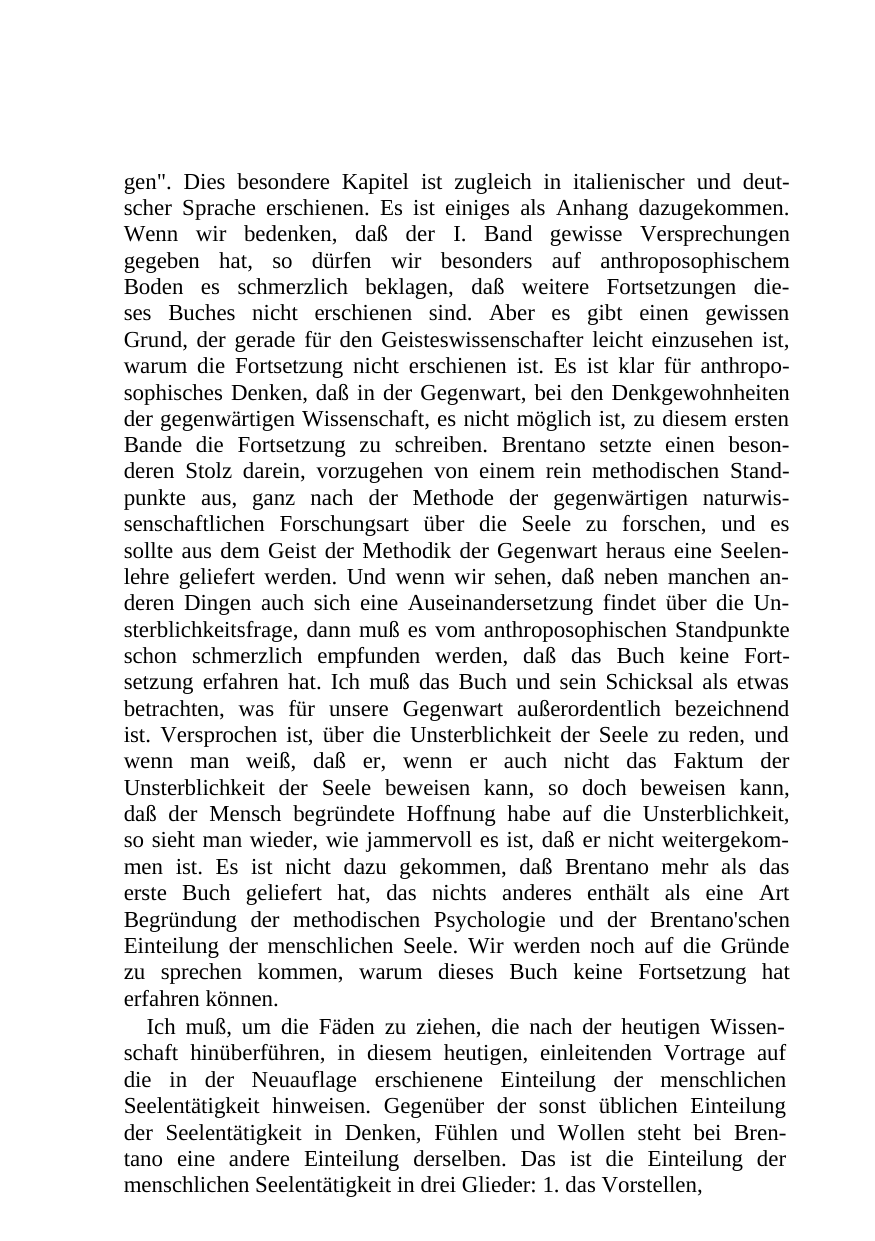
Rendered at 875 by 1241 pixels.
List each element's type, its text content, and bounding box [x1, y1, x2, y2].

text Ich muß, um die Fäden zu ziehen, die nach der heutigen Wissen- schaft hinüberführen, in diesem heutigen, einleitenden Vortrage auf die in der Neuauflage erschienene Einteilung der menschlichen Seelentätigkeit hinweisen. Gegenüber der sonst üblichen Einteilung der Seelentätigkeit in Denken, Fühlen und Wollen steht bei Bren- tano eine andere Einteilung derselben. Das ist die Einteilung der menschlichen Seelentätigkeit in drei Glieder: 1. das Vorstellen, [123, 1013, 787, 1198]
text gen". Dies besondere Kapitel ist zugleich in italienischer und deut- scher Sprache erschienen. Es ist einiges als Anhang dazugekommen. Wenn wir bedenken, daß der I. Band gewisse Versprechungen gegeben hat, so dürfen wir besonders auf anthroposophischem Boden es schmerzlich beklagen, daß weitere Fortsetzungen die- ses Buches nicht erschienen sind. Aber es gibt einen gewissen Grund, der gerade für den Geisteswissenschafter leicht einzusehen ist, warum die Fortsetzung nicht erschienen ist. Es ist klar für anthropo- sophisches Denken, daß in der Gegenwart, bei den Denkgewohnheiten der gegenwärtigen Wissenschaft, es nicht möglich ist, zu diesem ersten Bande die Fortsetzung zu schreiben. Brentano setzte einen beson- deren Stolz darein, vorzugehen von einem rein methodischen Stand- punkte aus, ganz nach der Methode der gegenwärtigen naturwis- senschaftlichen Forschungsart über die Seele zu forschen, und es sollte aus dem Geist der Methodik der Gegenwart heraus eine Seelen- lehre geliefert werden. Und wenn wir sehen, daß neben manchen an- deren Dingen auch sich eine Auseinandersetzung findet über die Un- sterblichkeitsfrage, dann muß es vom anthroposophischen Standpunkte schon schmerzlich empfunden werden, daß das Buch keine Fort- setzung erfahren hat. Ich muß das Buch und sein Schicksal als etwas betrachten, was für unsere Gegenwart außerordentlich bezeichnend ist. Versprochen ist, über die Unsterblichkeit der Seele zu reden, und wenn man weiß, daß er, wenn er auch nicht das Faktum der Unsterblichkeit der Seele beweisen kann, so doch beweisen kann, daß der Mensch begründete Hoffnung habe auf die Unsterblichkeit, so sieht man wieder, wie jammervoll es ist, daß er nicht weitergekom- men ist. Es ist nicht dazu gekommen, daß Brentano mehr als das erste Buch geliefert hat, das nichts anderes enthält als eine Art Begründung der methodischen Psychologie und der Brentano'schen Einteilung der menschlichen Seele. Wir werden noch auf die Gründe zu sprechen kommen, warum dieses Buch keine Fortsetzung hat erfahren können. [123, 168, 791, 1011]
